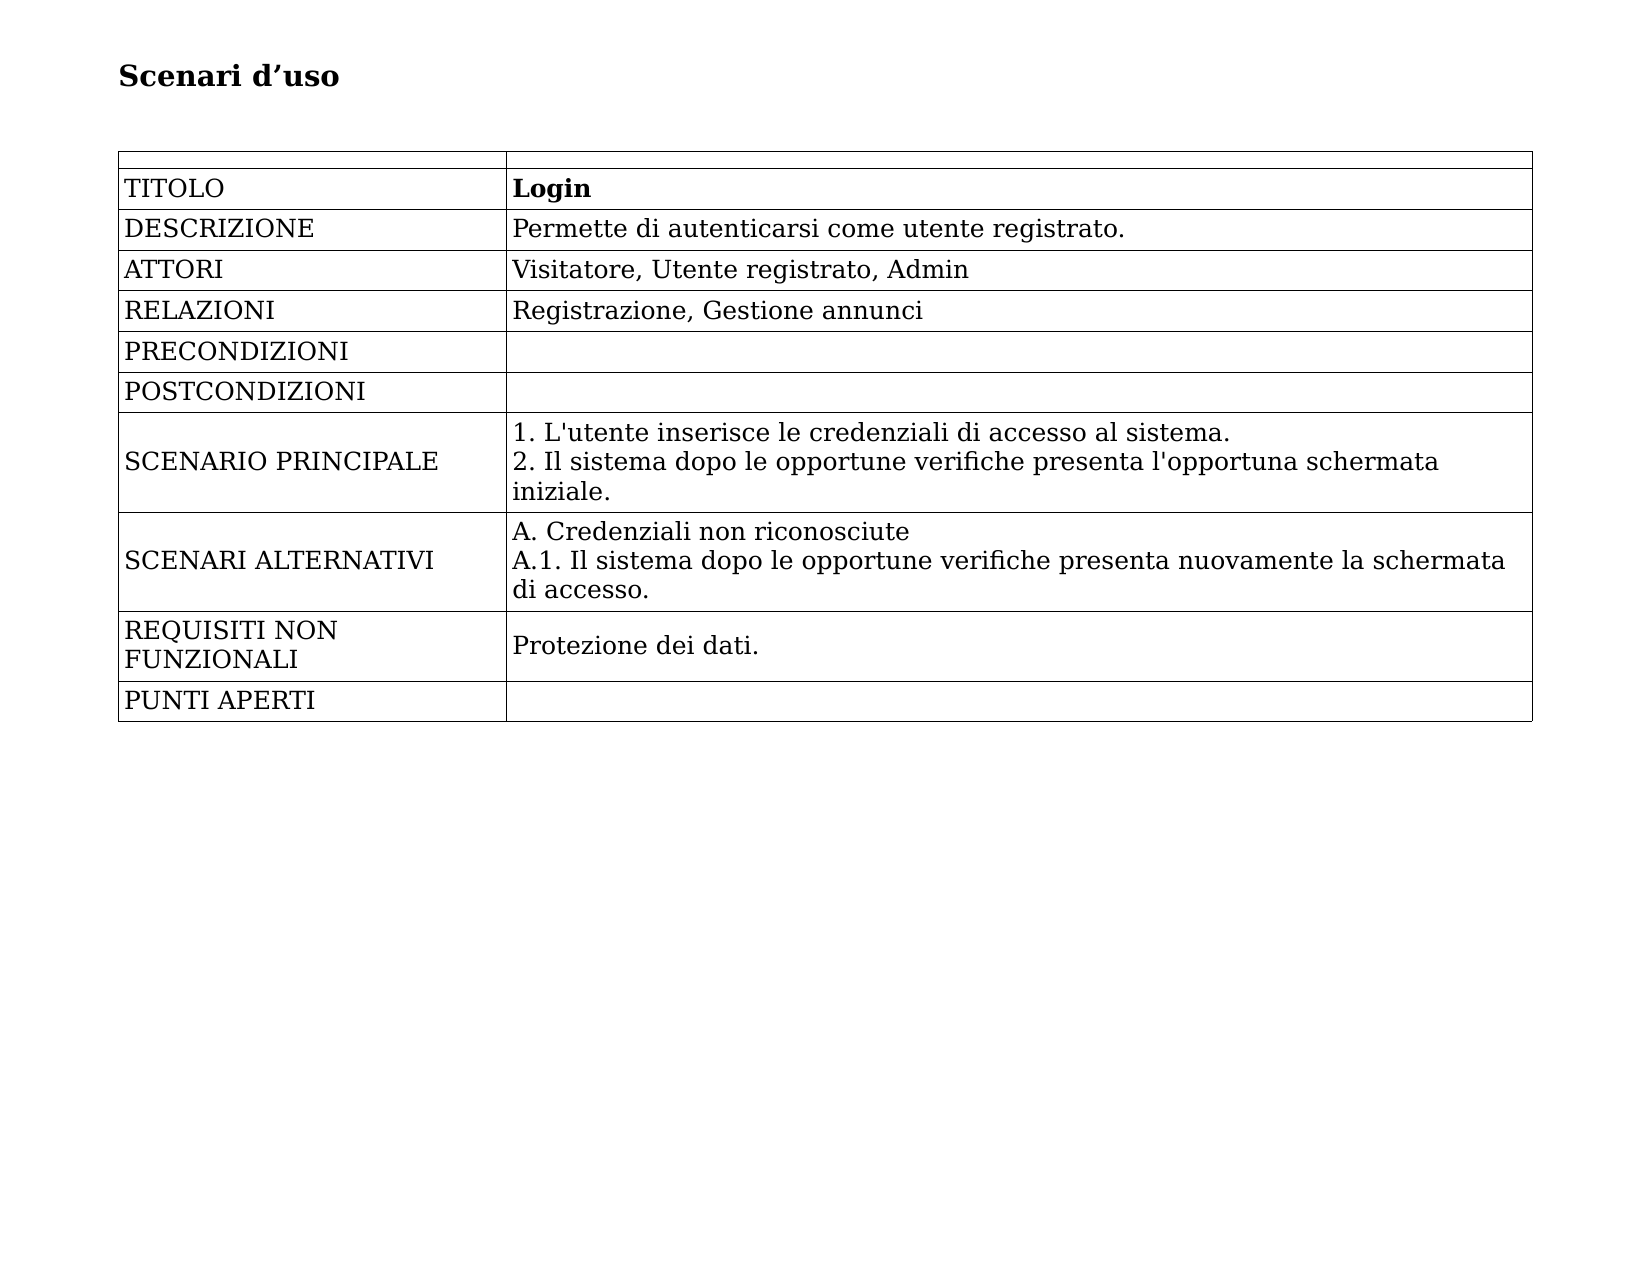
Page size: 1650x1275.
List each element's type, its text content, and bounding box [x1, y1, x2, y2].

table_cell Visitatore, Utente registrato, Admin [507, 251, 1532, 290]
table_cell [507, 373, 1532, 412]
text Scenari d’uso [118, 59, 1532, 93]
table_cell ATTORI [119, 251, 506, 290]
table_cell SCENARIO PRINCIPALE [119, 413, 506, 512]
table_cell [507, 682, 1532, 721]
table_cell RELAZIONI [119, 291, 506, 331]
table_cell Registrazione, Gestione annunci [507, 291, 1532, 331]
table_header [507, 152, 1532, 168]
table_cell PRECONDIZIONI [119, 332, 506, 372]
table_cell DESCRIZIONE [119, 210, 506, 249]
table_cell PUNTI APERTI [119, 682, 506, 721]
table_cell SCENARI ALTERNATIVI [119, 513, 506, 611]
table_cell Protezione dei dati. [507, 612, 1532, 681]
table_cell REQUISITI NON FUNZIONALI [119, 612, 506, 681]
table_cell A. Credenziali non riconosciute A.1. Il sistema dopo le opportune verifiche presenta nuovamente la schermata di accesso. [507, 513, 1532, 611]
table_cell TITOLO [119, 169, 506, 209]
table_cell 1. L'utente inserisce le credenziali di accesso al sistema. 2. Il sistema dopo le opportune verifiche presenta l'opportuna schermata iniziale. [507, 413, 1532, 512]
table_cell Permette di autenticarsi come utente registrato. [507, 210, 1532, 249]
table_cell Login [507, 169, 1532, 209]
table_cell [507, 332, 1532, 372]
table_cell POSTCONDIZIONI [119, 373, 506, 412]
table_header [119, 152, 506, 168]
